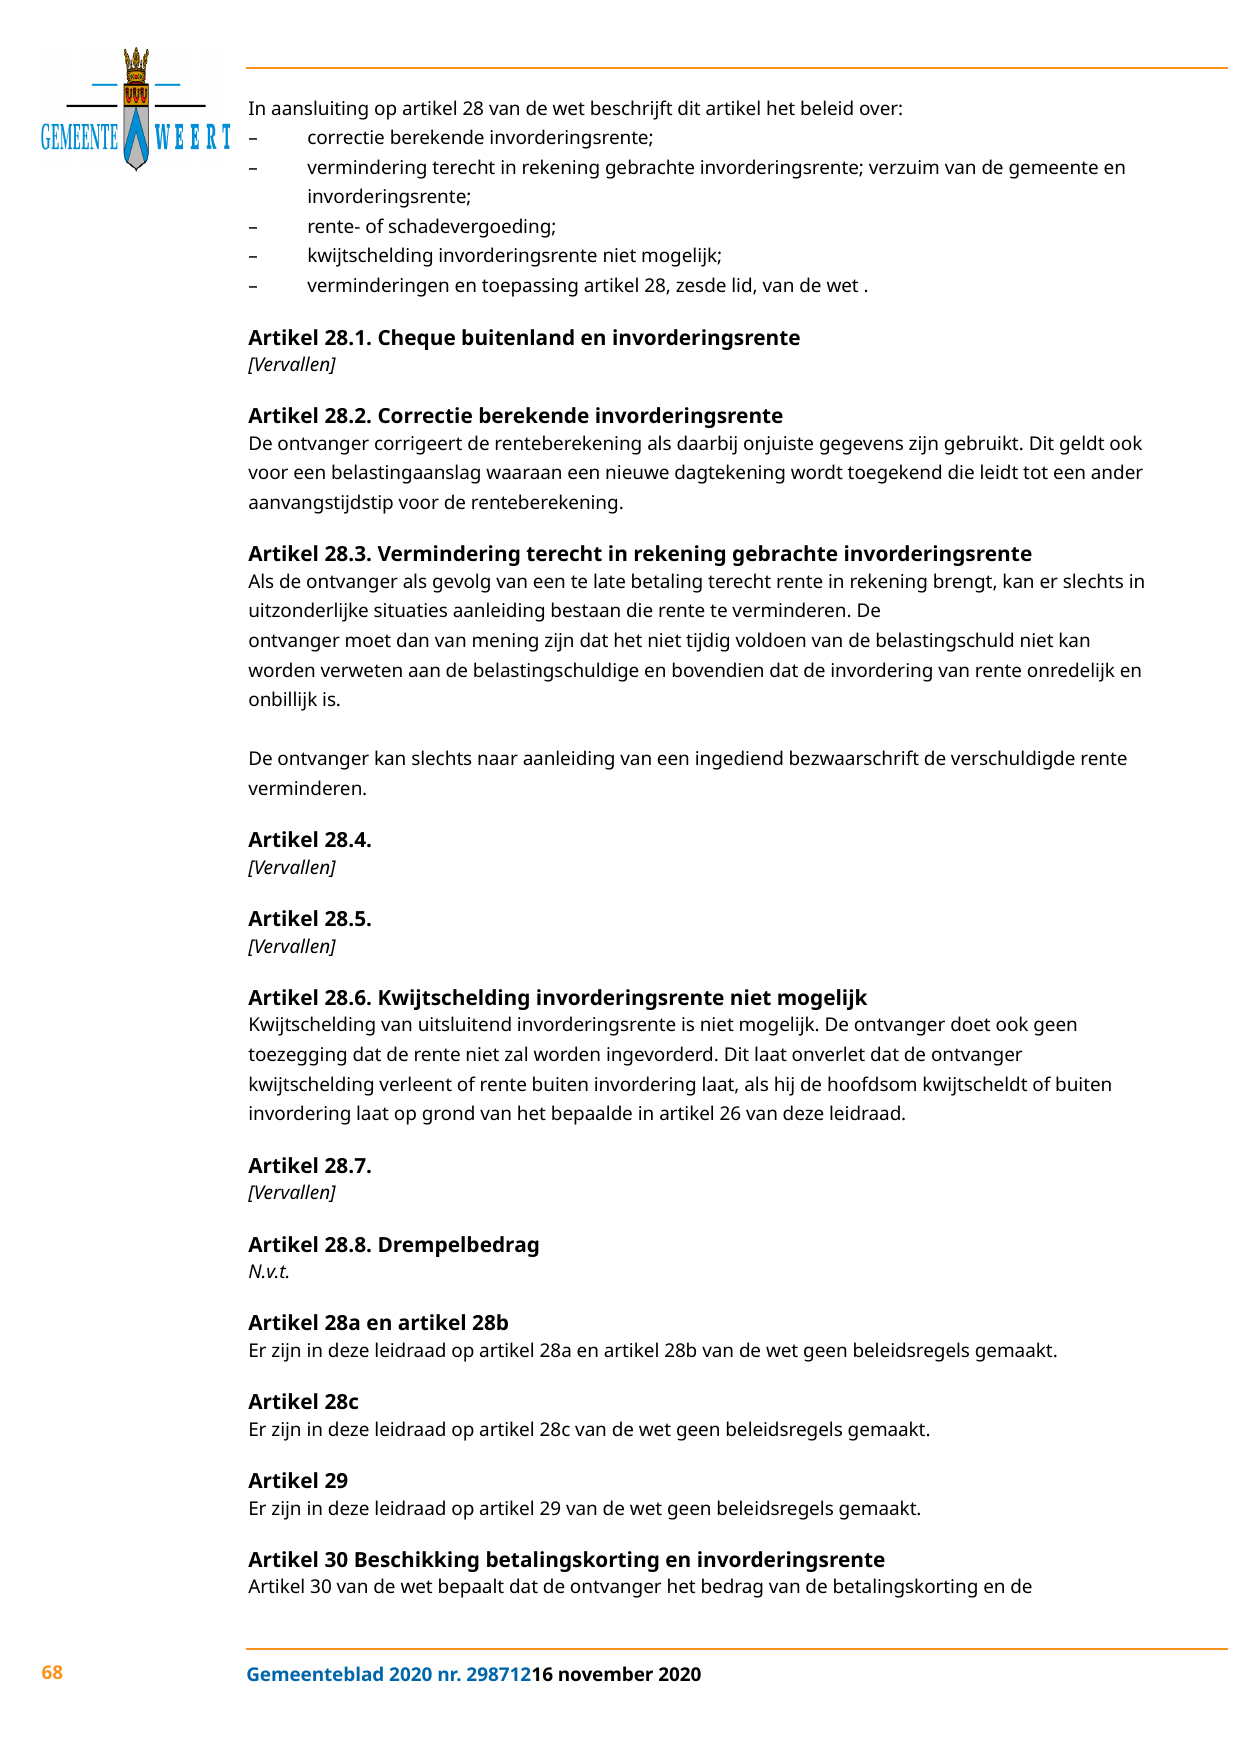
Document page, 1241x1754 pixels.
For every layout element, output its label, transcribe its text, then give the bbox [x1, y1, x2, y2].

text In aansluiting op artikel 28 van de wet beschrijft dit artikel het beleid over: [248, 95, 1152, 121]
text Artikel 29 [248, 1466, 1152, 1495]
text De ontvanger corrigeert de renteberekening als daarbij onjuiste gegevens zijn gebruikt. Dit geldt ook voor een belastingaanslag waaraan een nieuwe dagtekening wordt toegekend die leidt tot een ander aanvangstijdstip voor de renteberekening. [248, 430, 1152, 515]
text Artikel 28.5. [248, 904, 1152, 933]
list rente- of schadevergoeding; [248, 213, 1152, 239]
text [Vervallen] [248, 933, 1152, 958]
list correctie berekende invorderingsrente; [248, 124, 1152, 150]
text Artikel 28.1. Cheque buitenland en invorderingsrente [248, 323, 1152, 351]
list vermindering terecht in rekening gebrachte invorderingsrente; verzuim van de gemeente en invorderingsrente; [248, 154, 1152, 209]
text Artikel 28.6. Kwijtschelding invorderingsrente niet mogelijk [248, 983, 1152, 1012]
text [Vervallen] [248, 854, 1152, 880]
picture [41, 47, 231, 172]
text Artikel 28c [248, 1387, 1152, 1416]
text Kwijtschelding van uitsluitend invorderingsrente is niet mogelijk. De ontvanger doet ook geen toezegging dat de rente niet zal worden ingevorderd. Dit laat onverlet dat de ontvanger kwijtschelding verleent of rente buiten invordering laat, als hij de hoofdsom kwijtscheldt of buiten invordering laat op grond van het bepaalde in artikel 26 van deze leidraad. [248, 1012, 1152, 1126]
text Artikel 28.7. [248, 1151, 1152, 1179]
text Artikel 28.2. Correctie berekende invorderingsrente [248, 402, 1152, 430]
list kwijtschelding invorderingsrente niet mogelijk; [248, 243, 1152, 268]
text Als de ontvanger als gevolg van een te late betaling terecht rente in rekening brengt, kan er slechts in uitzonderlijke situaties aanleiding bestaan die rente te verminderen. De [248, 568, 1152, 623]
text Artikel 28a en artikel 28b [248, 1308, 1152, 1337]
text Er zijn in deze leidraad op artikel 28a en artikel 28b van de wet geen beleidsregels gemaakt. [248, 1337, 1152, 1363]
text [Vervallen] [248, 351, 1152, 377]
text Artikel 30 van de wet bepaalt dat de ontvanger het bedrag van de betalingskorting en de [248, 1573, 1152, 1599]
text Artikel 30 Beschikking betalingskorting en invorderingsrente [248, 1545, 1152, 1573]
text ontvanger moet dan van mening zijn dat het niet tijdig voldoen van de belastingschuld niet kan worden verweten aan de belastingschuldige en bovendien dat de invordering van rente onredelijk en onbillijk is. [248, 627, 1152, 712]
text [Vervallen] [248, 1179, 1152, 1205]
text Er zijn in deze leidraad op artikel 29 van de wet geen beleidsregels gemaakt. [248, 1495, 1152, 1520]
text De ontvanger kan slechts naar aanleiding van een ingediend bezwaarschrift de verschuldigde rente verminderen. [248, 746, 1152, 801]
text Artikel 28.4. [248, 826, 1152, 854]
text N.v.t. [248, 1258, 1152, 1284]
text Artikel 28.3. Vermindering terecht in rekening gebrachte invorderingsrente [248, 539, 1152, 568]
list verminderingen en toepassing artikel 28, zesde lid, van de wet . [248, 272, 1152, 298]
text Artikel 28.8. Drempelbedrag [248, 1230, 1152, 1258]
text Er zijn in deze leidraad op artikel 28c van de wet geen beleidsregels gemaakt. [248, 1416, 1152, 1442]
